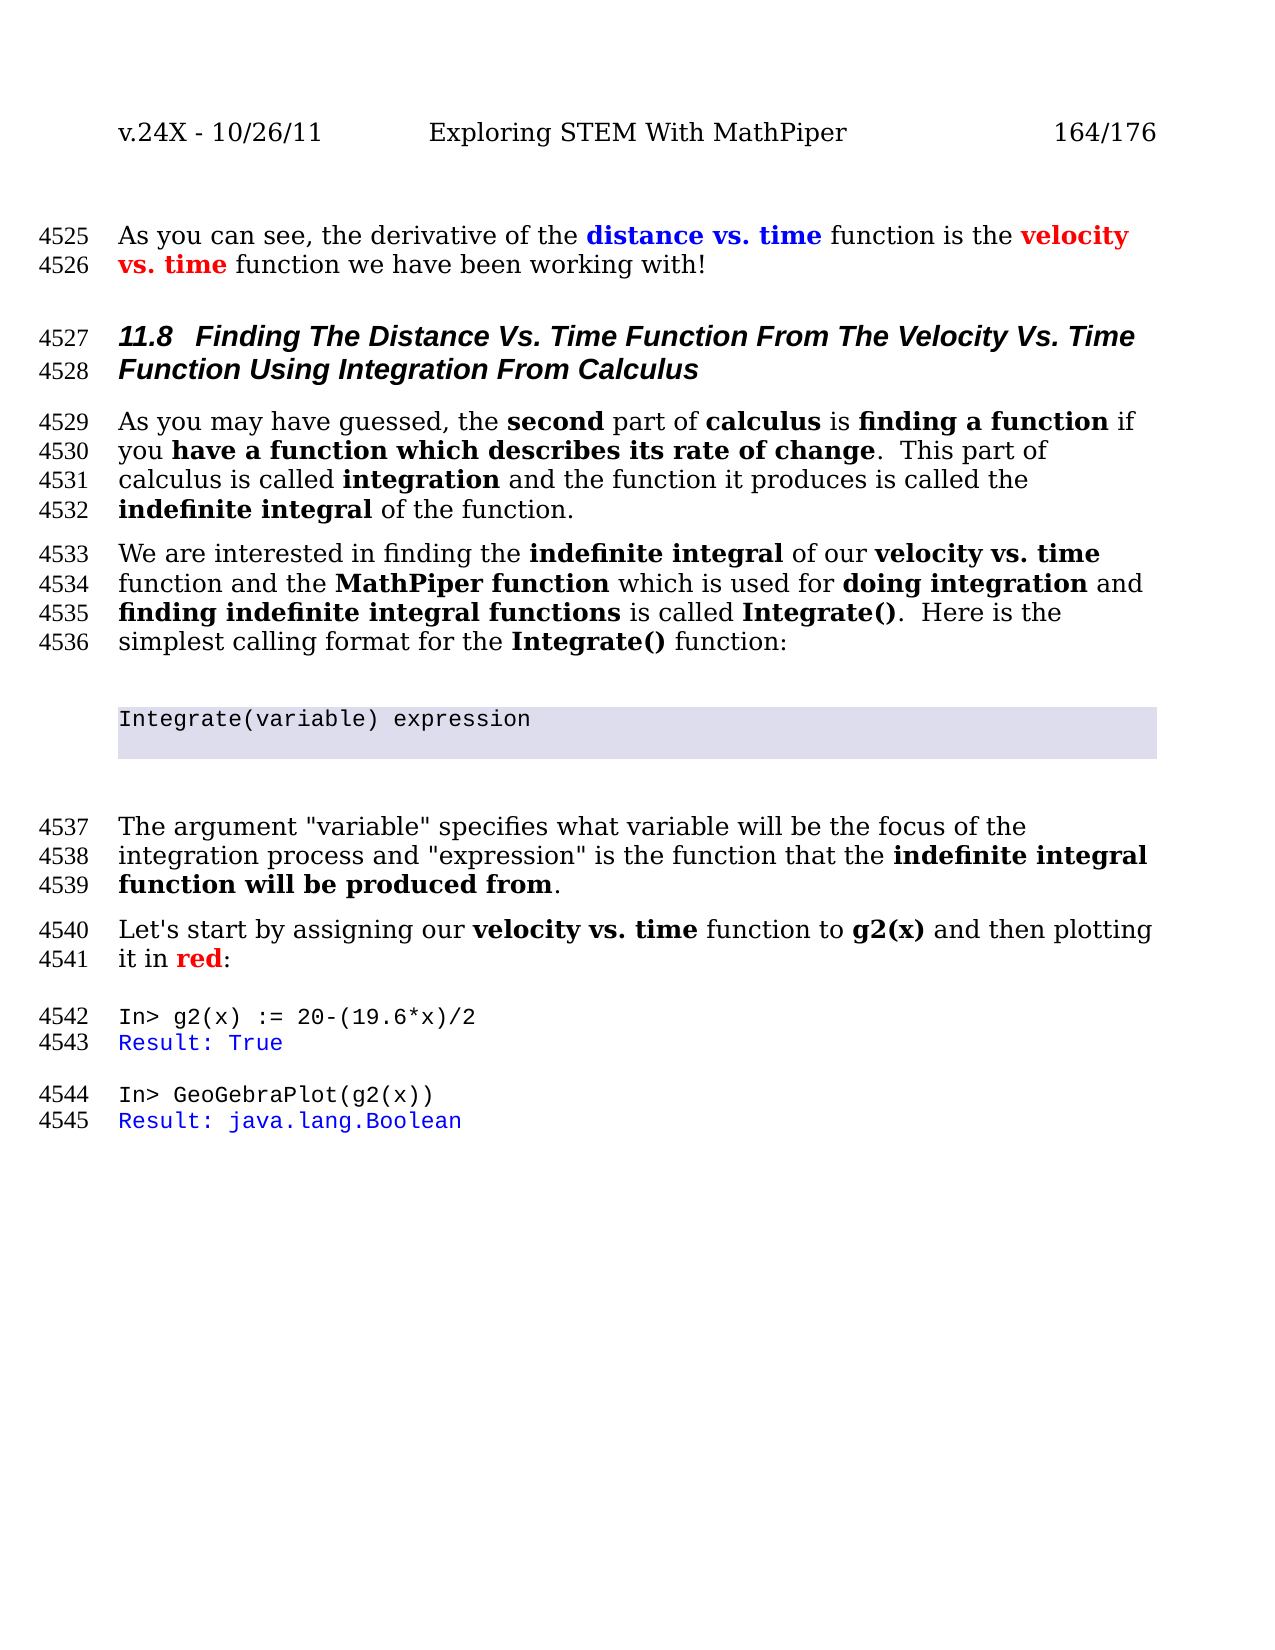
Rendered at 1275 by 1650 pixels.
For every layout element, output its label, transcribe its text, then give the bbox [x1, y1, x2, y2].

text Result: True [118, 1032, 1157, 1057]
text Result: java.lang.Boolean [118, 1109, 1157, 1135]
subtitle Finding The Distance Vs. Time Function From The Velocity Vs. Time Function Using Integration From Calculus [118, 319, 1157, 386]
text Let's start by assigning our velocity vs. time function to g2(x) and then plotting it in red: [118, 915, 1157, 974]
text We are interested in finding the indefinite integral of our velocity vs. time function and the MathPiper function which is used for doing integration and finding indefinite integral functions is called Integrate(). Here is the simplest calling format for the Integrate() function: [118, 539, 1157, 657]
text In> g2(x) := 20-(19.6*x)/2 [118, 1006, 1157, 1032]
text The argument "variable" specifies what variable will be the focus of the integration process and "expression" is the function that the indefinite integral function will be produced from. [118, 812, 1157, 900]
text As you can see, the derivative of the distance vs. time function is the velocity vs. time function we have been working with! [118, 221, 1157, 280]
table_header Integrate(variable) expression [118, 707, 1157, 759]
text As you may have guessed, the second part of calculus is finding a function if you have a function which describes its rate of change. This part of calculus is called integration and the function it produces is called the indefinite integral of the function. [118, 407, 1157, 524]
text In> GeoGebraPlot(g2(x)) [118, 1083, 1157, 1109]
